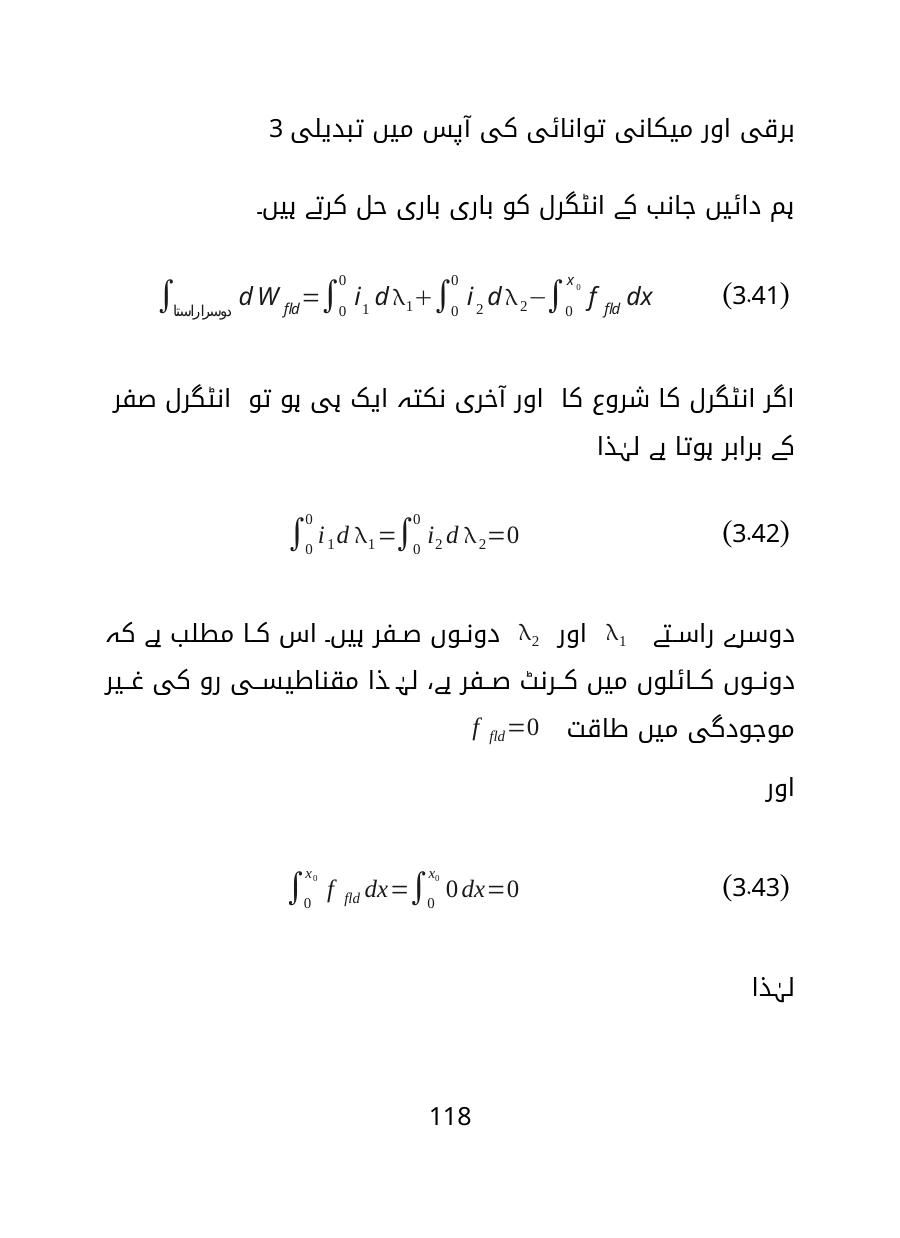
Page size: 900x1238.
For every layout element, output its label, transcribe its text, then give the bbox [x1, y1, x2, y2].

table_header [105, 859, 691, 930]
table_header (3.42) [693, 505, 795, 576]
text اگر انٹگرل کا شروع کا اور آخری نکتہ ایک ہی ہو تو انٹگرل صفر کے برابر ہوتا ہے لہٰذا [105, 376, 795, 471]
table_header [105, 264, 694, 342]
table_header [105, 505, 692, 576]
text ہم دائیں جانب کے انٹگرل کو باری باری حل کرتے ہیں۔ [105, 182, 795, 230]
table_header (3.41) [694, 264, 795, 342]
text دوسرے راستے اوردونوں صفر ہیں۔ اس کا مطلب ہے کہ دونوں کائلوں میں کرنٹ صفر ہے، لہٰذا مقناطیسی رو کی غیر موجودگی میں طاقت [105, 610, 795, 752]
text لہٰذا [105, 964, 795, 1012]
table_header (3.43) [691, 859, 795, 930]
text اور [105, 765, 795, 812]
